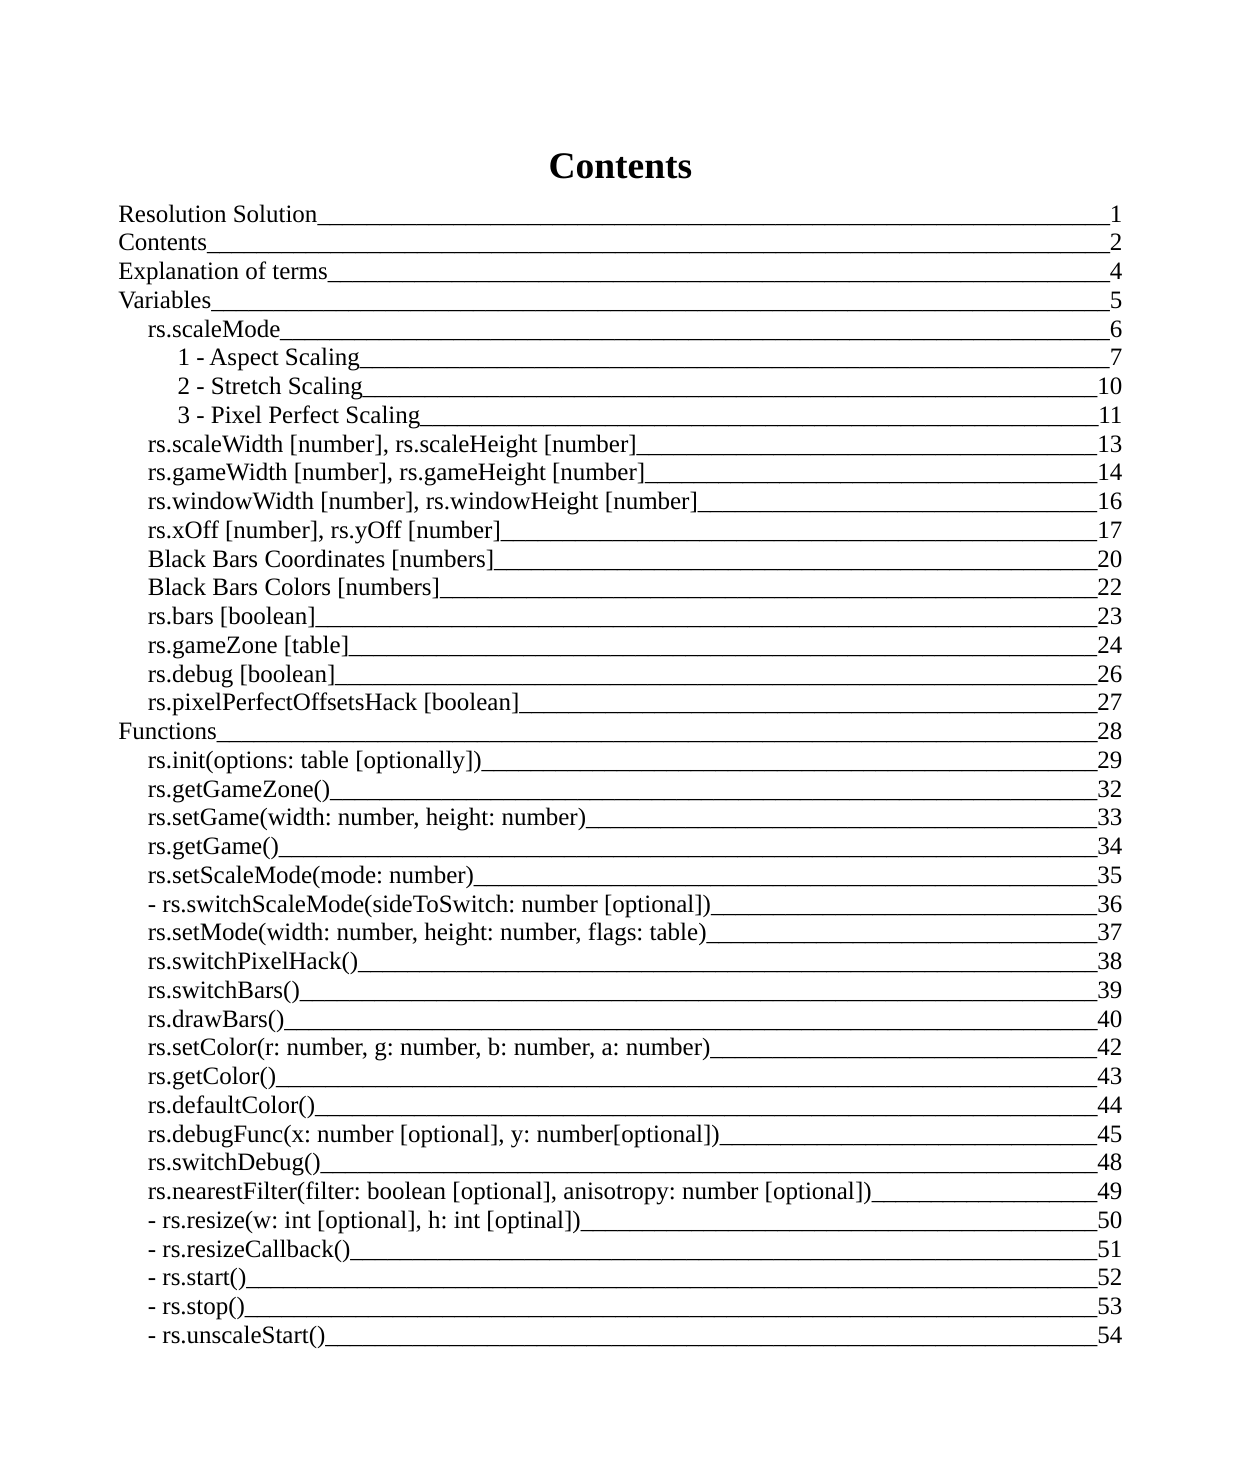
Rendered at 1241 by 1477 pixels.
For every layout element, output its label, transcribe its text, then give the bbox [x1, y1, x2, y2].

text 1 - Aspect Scaling 7 [177, 342, 1122, 371]
text - rs.resizeCallback() 51 [148, 1234, 1122, 1262]
text rs.setMode(width: number, height: number, flags: table) 37 [148, 917, 1122, 946]
text Black Bars Colors [numbers] 22 [148, 572, 1122, 601]
text rs.scaleWidth [number], rs.scaleHeight [number] 13 [148, 429, 1122, 457]
text rs.defaultColor() 44 [148, 1090, 1122, 1119]
text rs.init(options: table [optionally]) 29 [148, 745, 1122, 774]
text rs.nearestFilter(filter: boolean [optional], anisotropy: number [optional]) 49 [148, 1176, 1122, 1205]
text rs.gameWidth [number], rs.gameHeight [number] 14 [148, 457, 1122, 486]
text Functions 28 [118, 716, 1122, 745]
text rs.debug [boolean] 26 [148, 659, 1122, 687]
text Resolution Solution 1 [118, 199, 1122, 227]
text rs.setColor(r: number, g: number, b: number, a: number) 42 [148, 1032, 1122, 1061]
text rs.getGameZone() 32 [148, 774, 1122, 802]
text Explanation of terms 4 [118, 256, 1122, 285]
text rs.switchPixelHack() 38 [148, 946, 1122, 975]
text rs.getColor() 43 [148, 1061, 1122, 1090]
text - rs.unscaleStart() 54 [148, 1320, 1122, 1349]
text - rs.stop() 53 [148, 1291, 1122, 1320]
text rs.switchDebug() 48 [148, 1147, 1122, 1176]
text Variables 5 [118, 285, 1122, 314]
text Contents 2 [118, 227, 1122, 256]
text rs.gameZone [table] 24 [148, 630, 1122, 659]
text rs.setScaleMode(mode: number) 35 [148, 860, 1122, 889]
text 2 - Stretch Scaling 10 [177, 371, 1122, 400]
text rs.debugFunc(x: number [optional], y: number[optional]) 45 [148, 1119, 1122, 1147]
text Black Bars Coordinates [numbers] 20 [148, 544, 1122, 572]
text rs.setGame(width: number, height: number) 33 [148, 802, 1122, 831]
text rs.windowWidth [number], rs.windowHeight [number] 16 [148, 486, 1122, 515]
text - rs.resize(w: int [optional], h: int [optinal]) 50 [148, 1205, 1122, 1234]
text rs.bars [boolean] 23 [148, 601, 1122, 630]
text rs.scaleMode 6 [148, 314, 1122, 342]
text rs.switchBars() 39 [148, 975, 1122, 1004]
text rs.pixelPerfectOffsetsHack [boolean] 27 [148, 687, 1122, 716]
text rs.drawBars() 40 [148, 1004, 1122, 1032]
text rs.xOff [number], rs.yOff [number] 17 [148, 515, 1122, 544]
subtitle Contents [118, 143, 1122, 186]
text 3 - Pixel Perfect Scaling 11 [177, 400, 1122, 429]
text - rs.switchScaleMode(sideToSwitch: number [optional]) 36 [148, 889, 1122, 917]
text rs.getGame() 34 [148, 831, 1122, 860]
text - rs.start() 52 [148, 1262, 1122, 1291]
